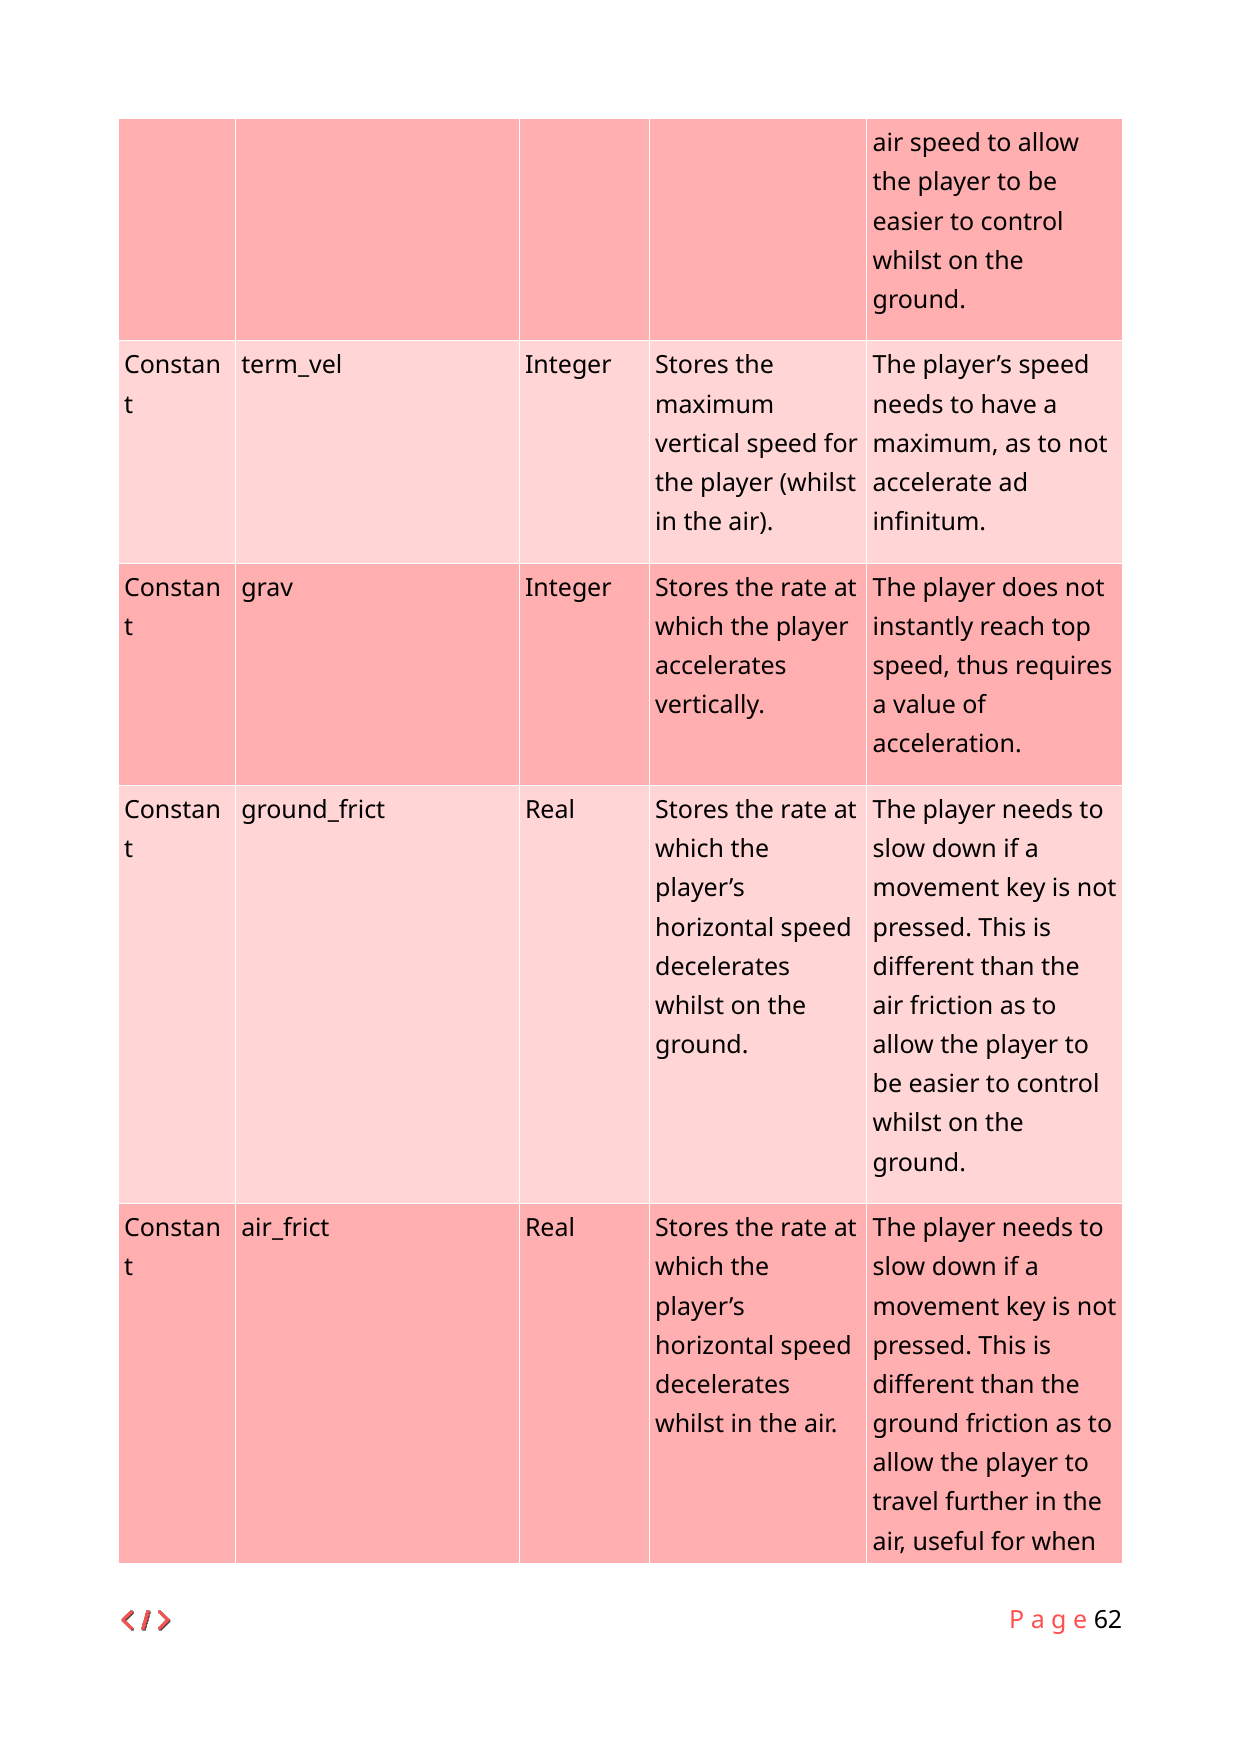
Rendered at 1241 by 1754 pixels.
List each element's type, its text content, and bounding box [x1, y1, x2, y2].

table_cell Integer [520, 564, 649, 785]
table_cell The player needs to slow down if a movement key is not pressed. This is different than the air friction as to allow the player to be easier to control whilst on the ground. [867, 786, 1122, 1203]
table_cell Real [520, 786, 649, 1203]
table_cell air_frict [236, 1204, 519, 1563]
table_cell Constant [119, 341, 235, 563]
table_cell Stores the rate at which the player accelerates vertically. [650, 564, 866, 785]
table_cell Constant [119, 786, 235, 1203]
table_cell Stores the rate at which the player’s horizontal speed decelerates whilst in the air. [650, 1204, 866, 1563]
table_cell Integer [520, 341, 649, 563]
table_cell air speed to allow the player to be easier to control whilst on the ground. [867, 119, 1122, 340]
table_cell Stores the rate at which the player’s horizontal speed decelerates whilst on the ground. [650, 786, 866, 1203]
table_cell grav [236, 564, 519, 785]
picture [116, 1591, 175, 1649]
table_cell Constant [119, 564, 235, 785]
table_cell Real [520, 1204, 649, 1563]
table_cell The player’s speed needs to have a maximum, as to not accelerate ad infinitum. [867, 341, 1122, 563]
table_cell [236, 119, 519, 340]
table_cell [520, 119, 649, 340]
table_cell [119, 119, 235, 340]
table_cell Constant [119, 1204, 235, 1563]
table_cell The player needs to slow down if a movement key is not pressed. This is different than the ground friction as to allow the player to travel further in the air, useful for when [867, 1204, 1122, 1563]
table_cell Stores the maximum vertical speed for the player (whilst in the air). [650, 341, 866, 563]
table_cell ground_frict [236, 786, 519, 1203]
table_cell term_vel [236, 341, 519, 563]
table_cell The player does not instantly reach top speed, thus requires a value of acceleration. [867, 564, 1122, 785]
table_cell [650, 119, 866, 340]
